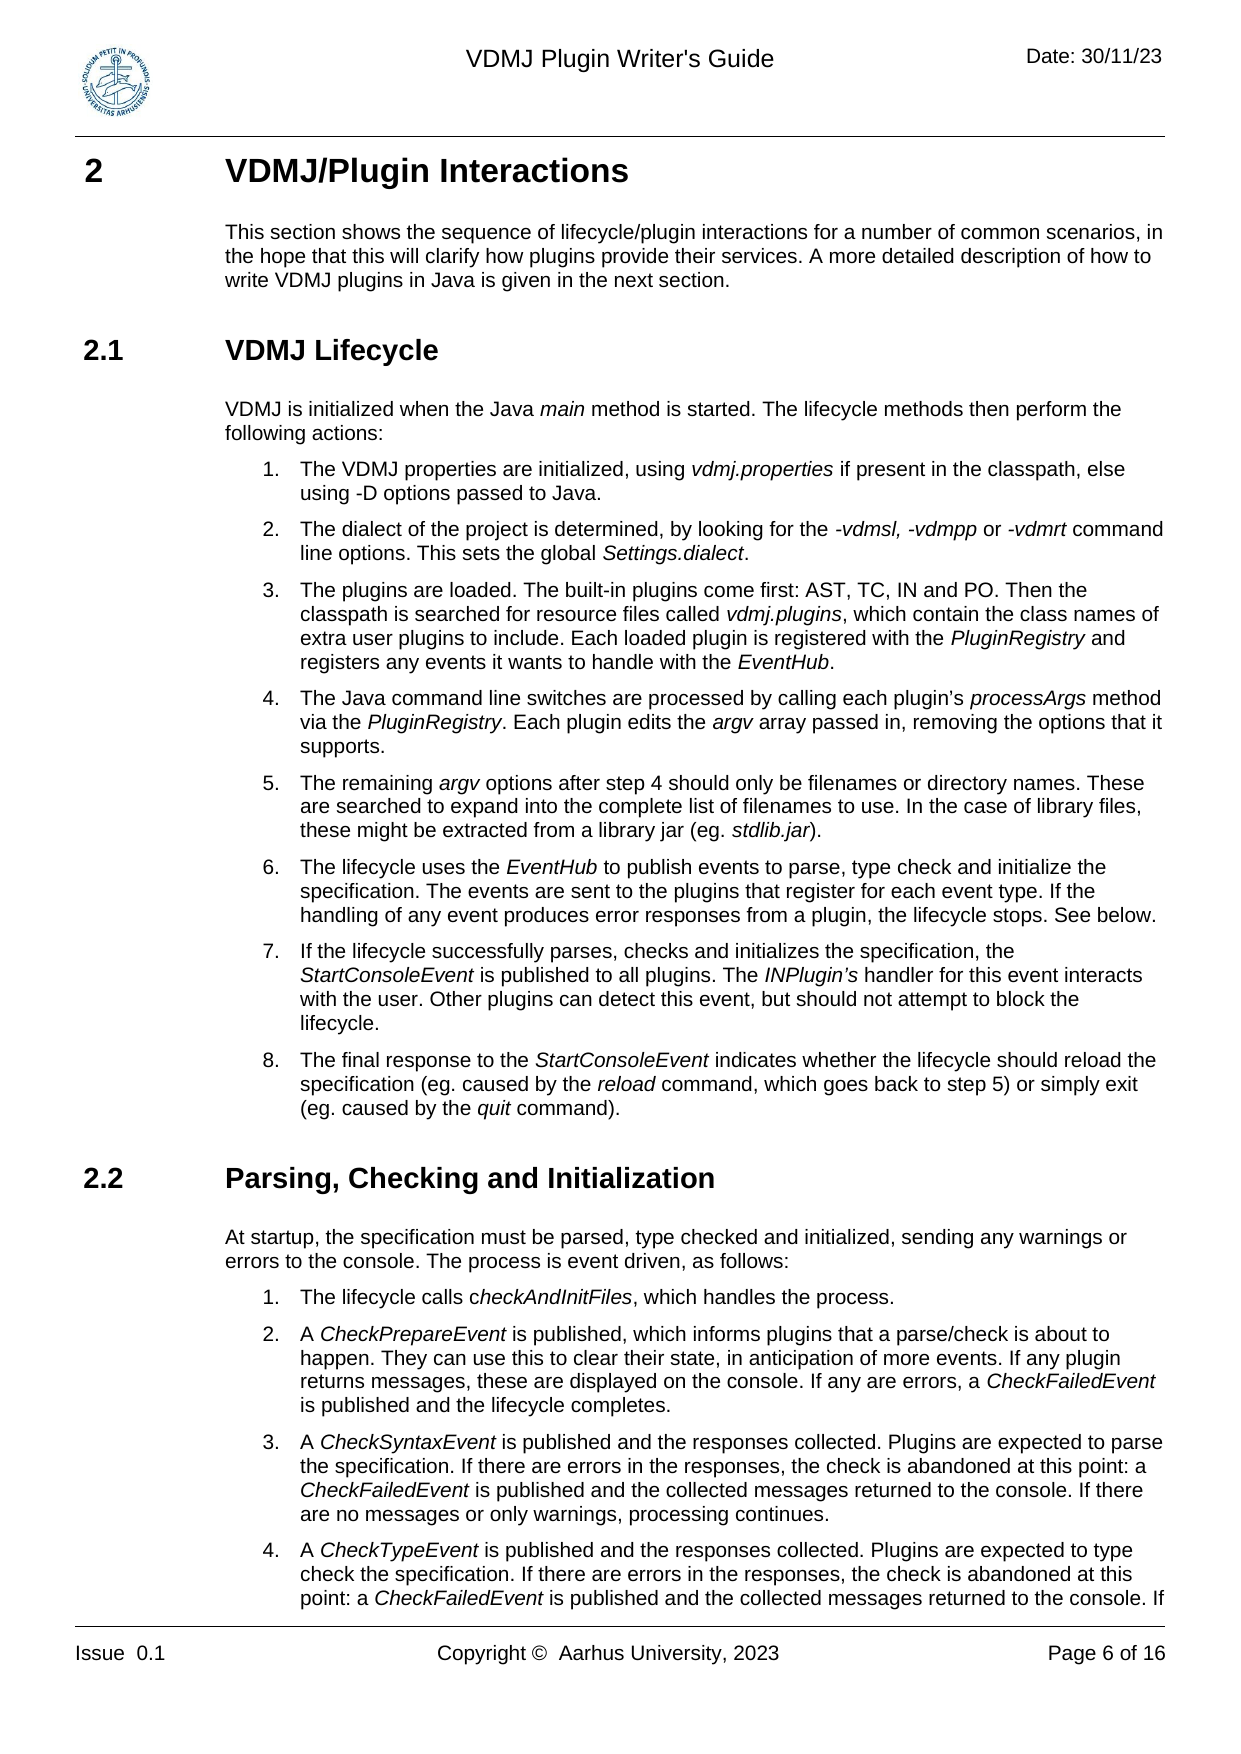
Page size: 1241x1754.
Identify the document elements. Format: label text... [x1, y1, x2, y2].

list The lifecycle uses the EventHub to publish events to parse, type check and initialize the specification. The events are sent to the plugins that register for each event type. If the handling of any event produces error responses from a plugin, the lifecycle stops. See below. [262, 855, 1165, 927]
list The plugins are loaded. The built-in plugins come first: AST, TC, IN and PO. Then the classpath is searched for resource files called vdmj.plugins, which contain the class names of extra user plugins to include. Each loaded plugin is registered with the PluginRegistry and registers any events it wants to handle with the EventHub. [262, 578, 1165, 674]
list The Java command line switches are processed by calling each plugin’s processArgs method via the PluginRegistry. Each plugin edits the argv array passed in, removing the options that it supports. [262, 686, 1165, 758]
list The lifecycle calls checkAndInitFiles, which handles the process. [262, 1285, 1165, 1309]
picture [78, 44, 153, 120]
text This section shows the sequence of lifecycle/plugin interactions for a number of common scenarios, in the hope that this will clarify how plugins provide their services. A more detailed description of how to write VDMJ plugins in Java is given in the next section. [225, 220, 1165, 292]
subtitle Parsing, Checking and Initialization [75, 1162, 1165, 1195]
list The final response to the StartConsoleEvent indicates whether the lifecycle should reload the specification (eg. caused by the reload command, which goes back to step 5) or simply exit (eg. caused by the quit command). [262, 1048, 1165, 1120]
text At startup, the specification must be parsed, type checked and initialized, sending any warnings or errors to the console. The process is event driven, as follows: [225, 1225, 1165, 1273]
list The remaining argv options after step 4 should only be filenames or directory names. These are searched to expand into the complete list of filenames to use. In the case of library files, these might be extracted from a library jar (eg. stdlib.jar). [262, 771, 1165, 843]
text VDMJ is initialized when the Java main method is started. The lifecycle methods then perform the following actions: [225, 397, 1165, 445]
list The VDMJ properties are initialized, using vdmj.properties if present in the classpath, else using -D options passed to Java. [262, 457, 1165, 505]
list A CheckPrepareEvent is published, which informs plugins that a parse/check is about to happen. They can use this to clear their state, in anticipation of more events. If any plugin returns messages, these are displayed on the console. If any are errors, a CheckFailedEvent is published and the lifecycle completes. [262, 1322, 1165, 1418]
subtitle VDMJ/Plugin Interactions [75, 152, 1165, 190]
list The dialect of the project is determined, by looking for the -vdmsl, -vdmpp or -vdmrt command line options. This sets the global Settings.dialect. [262, 518, 1165, 566]
list A CheckTypeEvent is published and the responses collected. Plugins are expected to type check the specification. If there are errors in the responses, the check is abandoned at this point: a CheckFailedEvent is published and the collected messages returned to the console. If [262, 1538, 1165, 1610]
list If the lifecycle successfully parses, checks and initializes the specification, the StartConsoleEvent is published to all plugins. The INPlugin’s handler for this event interacts with the user. Other plugins can detect this event, but should not attempt to block the lifecycle. [262, 939, 1165, 1035]
list A CheckSyntaxEvent is published and the responses collected. Plugins are expected to parse the specification. If there are errors in the responses, the check is abandoned at this point: a CheckFailedEvent is published and the collected messages returned to the console. If there are no messages or only warnings, processing continues. [262, 1430, 1165, 1526]
subtitle VDMJ Lifecycle [75, 334, 1165, 367]
